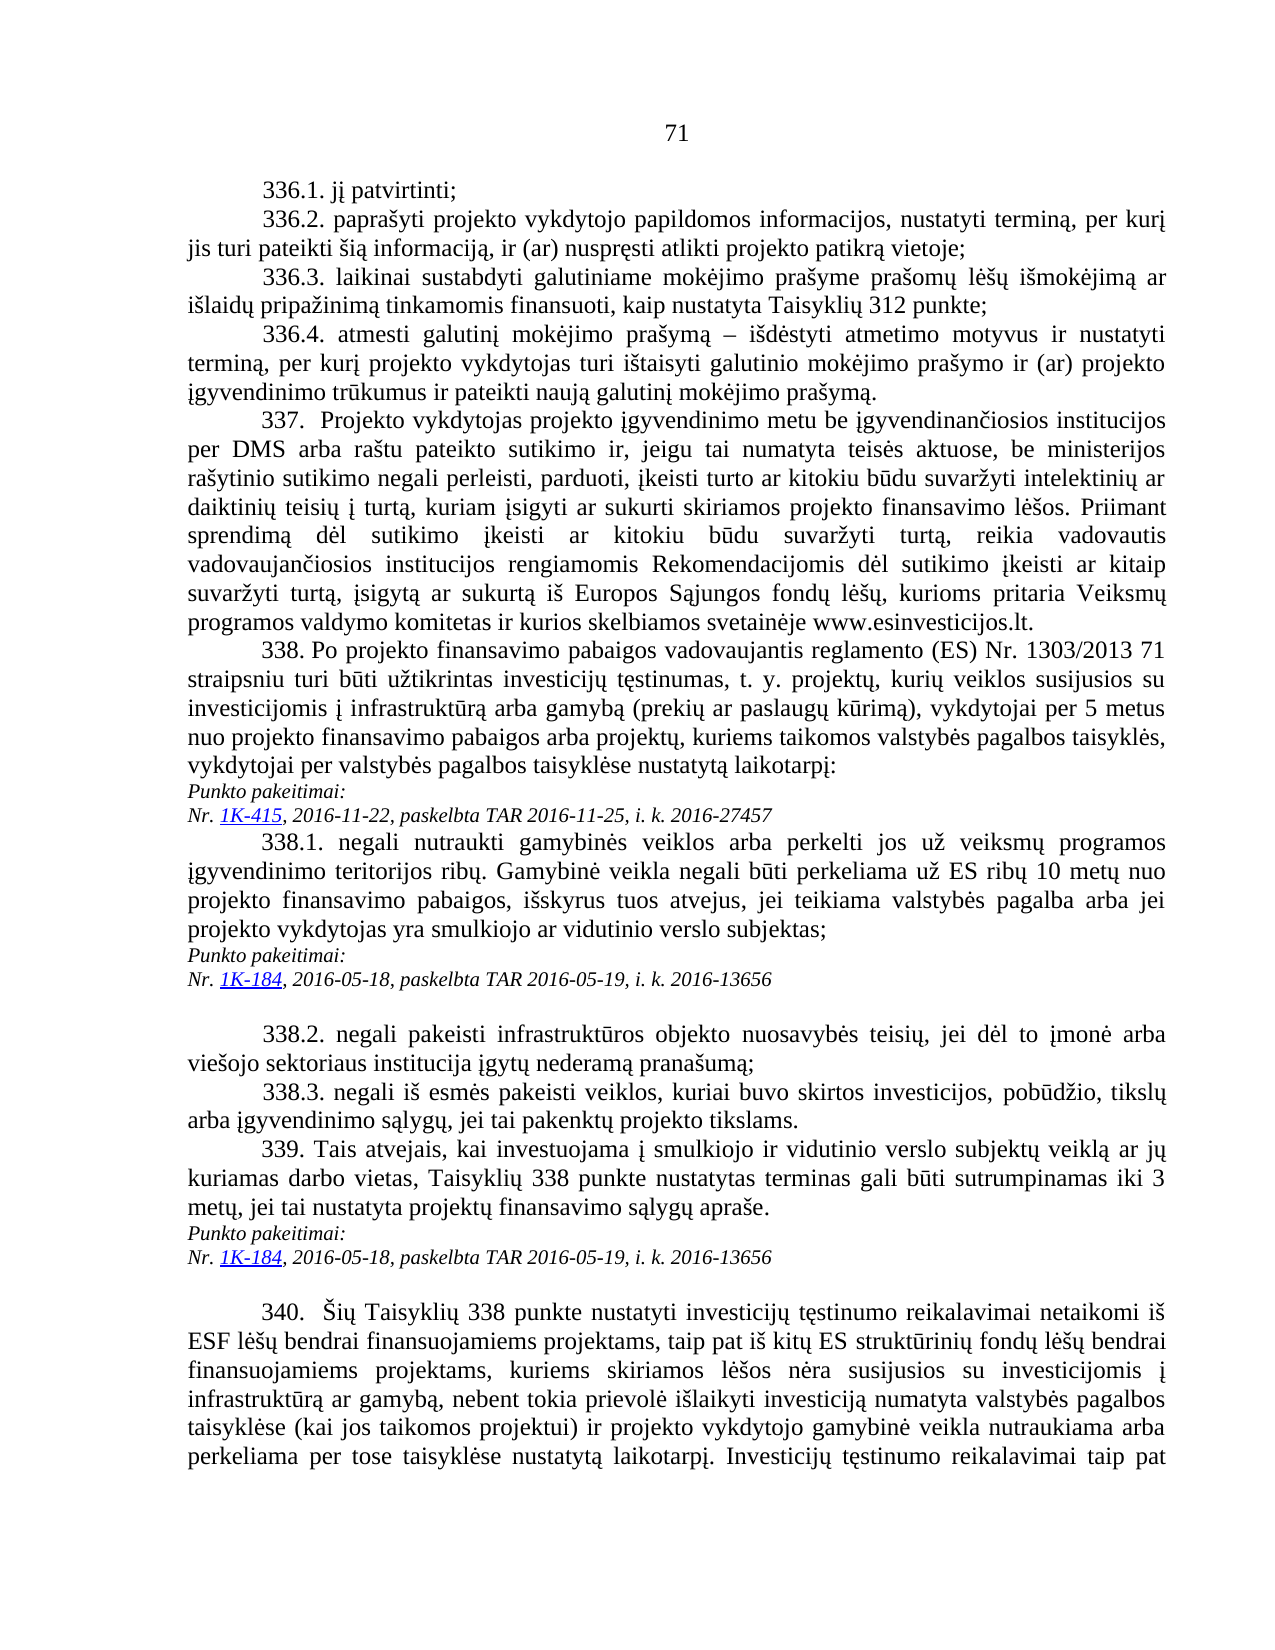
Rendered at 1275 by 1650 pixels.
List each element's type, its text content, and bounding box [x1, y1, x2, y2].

text 338.2. negali pakeisti infrastruktūros objekto nuosavybės teisių, jei dėl to įmonė arba viešojo sektoriaus institucija įgytų nederamą pranašumą; [187, 1019, 1167, 1077]
text Nr. 1K-415, 2016-11-22, paskelbta TAR 2016-11-25, i. k. 2016-27457 [187, 803, 1167, 827]
text Punkto pakeitimai: [187, 779, 1167, 803]
text Punkto pakeitimai: [187, 942, 1167, 967]
text 336.1. jį patvirtinti; [187, 176, 1167, 204]
text 338.1. negali nutraukti gamybinės veiklos arba perkelti jos už veiksmų programos įgyvendinimo teritorijos ribų. Gamybinė veikla negali būti perkeliama už ES ribų 10 metų nuo projekto finansavimo pabaigos, išskyrus tuos atvejus, jei teikiama valstybės pagalba arba jei projekto vykdytojas yra smulkiojo ar vidutinio verslo subjektas; [187, 827, 1167, 942]
text Nr. 1K-184, 2016-05-18, paskelbta TAR 2016-05-19, i. k. 2016-13656 [187, 967, 1167, 991]
text 338.3. negali iš esmės pakeisti veiklos, kuriai buvo skirtos investicijos, pobūdžio, tikslų arba įgyvendinimo sąlygų, jei tai pakenktų projekto tikslams. [187, 1077, 1167, 1134]
text Nr. 1K-184, 2016-05-18, paskelbta TAR 2016-05-19, i. k. 2016-13656 [187, 1245, 1167, 1269]
text 338. Po projekto finansavimo pabaigos vadovaujantis reglamento (ES) Nr. 1303/2013 71 straipsniu turi būti užtikrintas investicijų tęstinumas, t. y. projektų, kurių veiklos susijusios su investicijomis į infrastruktūrą arba gamybą (prekių ar paslaugų kūrimą), vykdytojai per 5 metus nuo projekto finansavimo pabaigos arba projektų, kuriems taikomos valstybės pagalbos taisyklės, vykdytojai per valstybės pagalbos taisyklėse nustatytą laikotarpį: [187, 636, 1167, 779]
text 336.4. atmesti galutinį mokėjimo prašymą – išdėstyti atmetimo motyvus ir nustatyti terminą, per kurį projekto vykdytojas turi ištaisyti galutinio mokėjimo prašymo ir (ar) projekto įgyvendinimo trūkumus ir pateikti naują galutinį mokėjimo prašymą. [187, 319, 1167, 406]
text 339. Tais atvejais, kai investuojama į smulkiojo ir vidutinio verslo subjektų veiklą ar jų kuriamas darbo vietas, Taisyklių 338 punkte nustatytas terminas gali būti sutrumpinamas iki 3 metų, jei tai nustatyta projektų finansavimo sąlygų apraše. [187, 1134, 1167, 1221]
text 337. Projekto vykdytojas projekto įgyvendinimo metu be įgyvendinančiosios institucijos per DMS arba raštu pateikto sutikimo ir, jeigu tai numatyta teisės aktuose, be ministerijos rašytinio sutikimo negali perleisti, parduoti, įkeisti turto ar kitokiu būdu suvaržyti intelektinių ar daiktinių teisių į turtą, kuriam įsigyti ar sukurti skiriamos projekto finansavimo lėšos. Priimant sprendimą dėl sutikimo įkeisti ar kitokiu būdu suvaržyti turtą, reikia vadovautis vadovaujančiosios institucijos rengiamomis Rekomendacijomis dėl sutikimo įkeisti ar kitaip suvaržyti turtą, įsigytą ar sukurtą iš Europos Sąjungos fondų lėšų, kurioms pritaria Veiksmų programos valdymo komitetas ir kurios skelbiamos svetainėje www.esinvesticijos.lt. [187, 406, 1167, 636]
text Punkto pakeitimai: [187, 1221, 1167, 1245]
text 340. Šių Taisyklių 338 punkte nustatyti investicijų tęstinumo reikalavimai netaikomi iš ESF lėšų bendrai finansuojamiems projektams, taip pat iš kitų ES struktūrinių fondų lėšų bendrai finansuojamiems projektams, kuriems skiriamos lėšos nėra susijusios su investicijomis į infrastruktūrą ar gamybą, nebent tokia prievolė išlaikyti investiciją numatyta valstybės pagalbos taisyklėse (kai jos taikomos projektui) ir projekto vykdytojo gamybinė veikla nutraukiama arba perkeliama per tose taisyklėse nustatytą laikotarpį. Investicijų tęstinumo reikalavimai taip pat [187, 1297, 1167, 1470]
text 336.2. paprašyti projekto vykdytojo papildomos informacijos, nustatyti terminą, per kurį jis turi pateikti šią informaciją, ir (ar) nuspręsti atlikti projekto patikrą vietoje; [187, 204, 1167, 262]
text 336.3. laikinai sustabdyti galutiniame mokėjimo prašyme prašomų lėšų išmokėjimą ar išlaidų pripažinimą tinkamomis finansuoti, kaip nustatyta Taisyklių 312 punkte; [187, 262, 1167, 319]
